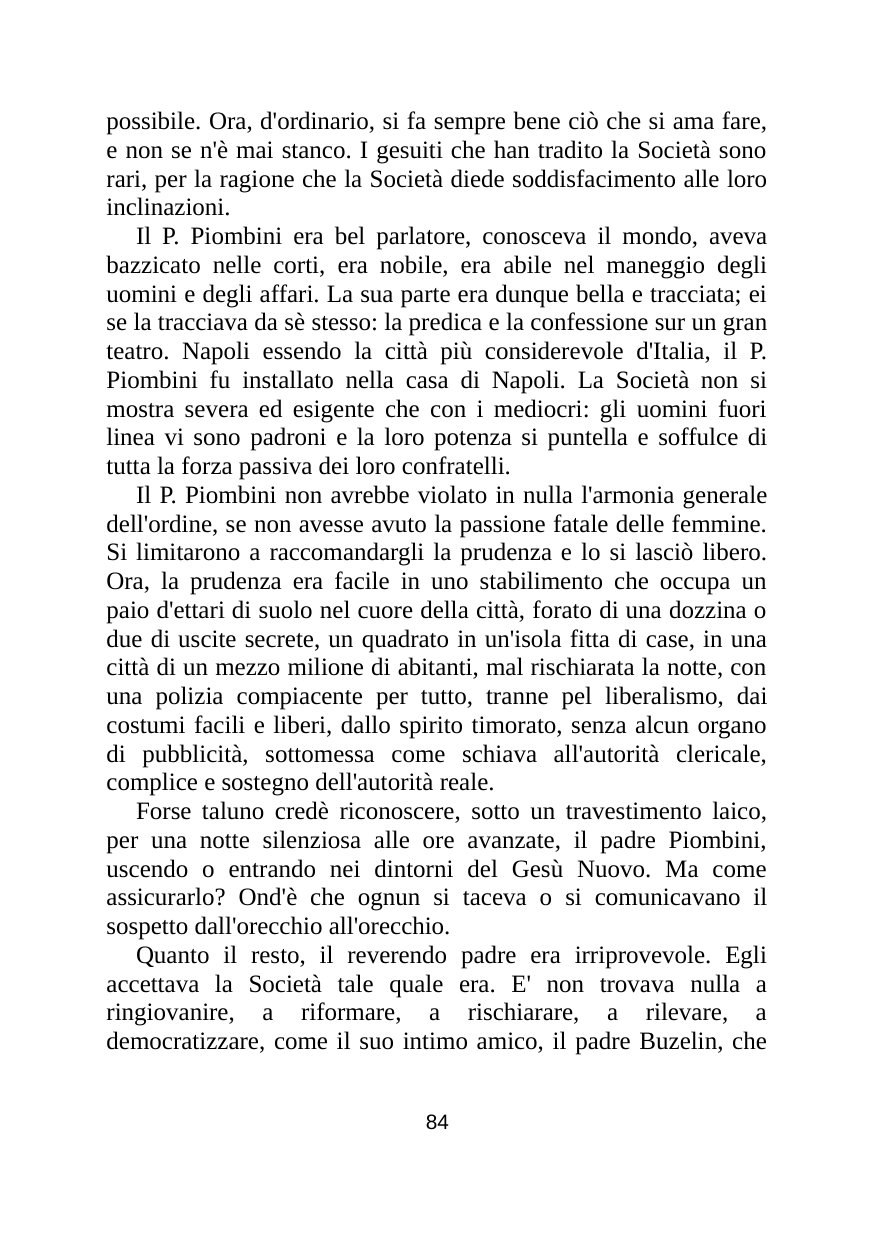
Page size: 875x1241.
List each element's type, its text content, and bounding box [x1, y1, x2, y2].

text possibile. Ora, d'ordinario, si fa sempre bene ciò che si ama fare, e non se n'è mai stanco. I gesuiti che han tradito la Società sono rari, per la ragione che la Società diede soddisfacimento alle loro inclinazioni. [106, 106, 768, 221]
text Forse taluno credè riconoscere, sotto un travestimento laico, per una notte silenziosa alle ore avanzate, il padre Piombini, uscendo o entrando nei dintorni del Gesù Nuovo. Ma come assicurarlo? Ond'è che ognun si taceva o si comunicavano il sospetto dall'orecchio all'orecchio. [106, 796, 768, 940]
text Il P. Piombini non avrebbe violato in nulla l'armonia generale dell'ordine, se non avesse avuto la passione fatale delle femmine. Si limitarono a raccomandargli la prudenza e lo si lasciò libero. Ora, la prudenza era facile in uno stabilimento che occupa un paio d'ettari di suolo nel cuore della città, forato di una dozzina o due di uscite secrete, un quadrato in un'isola fitta di case, in una città di un mezzo milione di abitanti, mal rischiarata la notte, con una polizia compiacente per tutto, tranne pel liberalismo, dai costumi facili e liberi, dallo spirito timorato, senza alcun organo di pubblicità, sottomessa come schiava all'autorità clericale, complice e sostegno dell'autorità reale. [106, 480, 768, 796]
text Il P. Piombini era bel parlatore, conosceva il mondo, aveva bazzicato nelle corti, era nobile, era abile nel maneggio degli uomini e degli affari. La sua parte era dunque bella e tracciata; ei se la tracciava da sè stesso: la predica e la confessione sur un gran teatro. Napoli essendo la città più considerevole d'Italia, il P. Piombini fu installato nella casa di Napoli. La Società non si mostra severa ed esigente che con i mediocri: gli uomini fuori linea vi sono padroni e la loro potenza si puntella e soffulce di tutta la forza passiva dei loro confratelli. [106, 221, 768, 480]
text Quanto il resto, il reverendo padre era irriprovevole. Egli accettava la Società tale quale era. E' non trovava nulla a ringiovanire, a riformare, a rischiarare, a rilevare, a democratizzare, come il suo intimo amico, il padre Buzelin, che [106, 940, 768, 1055]
